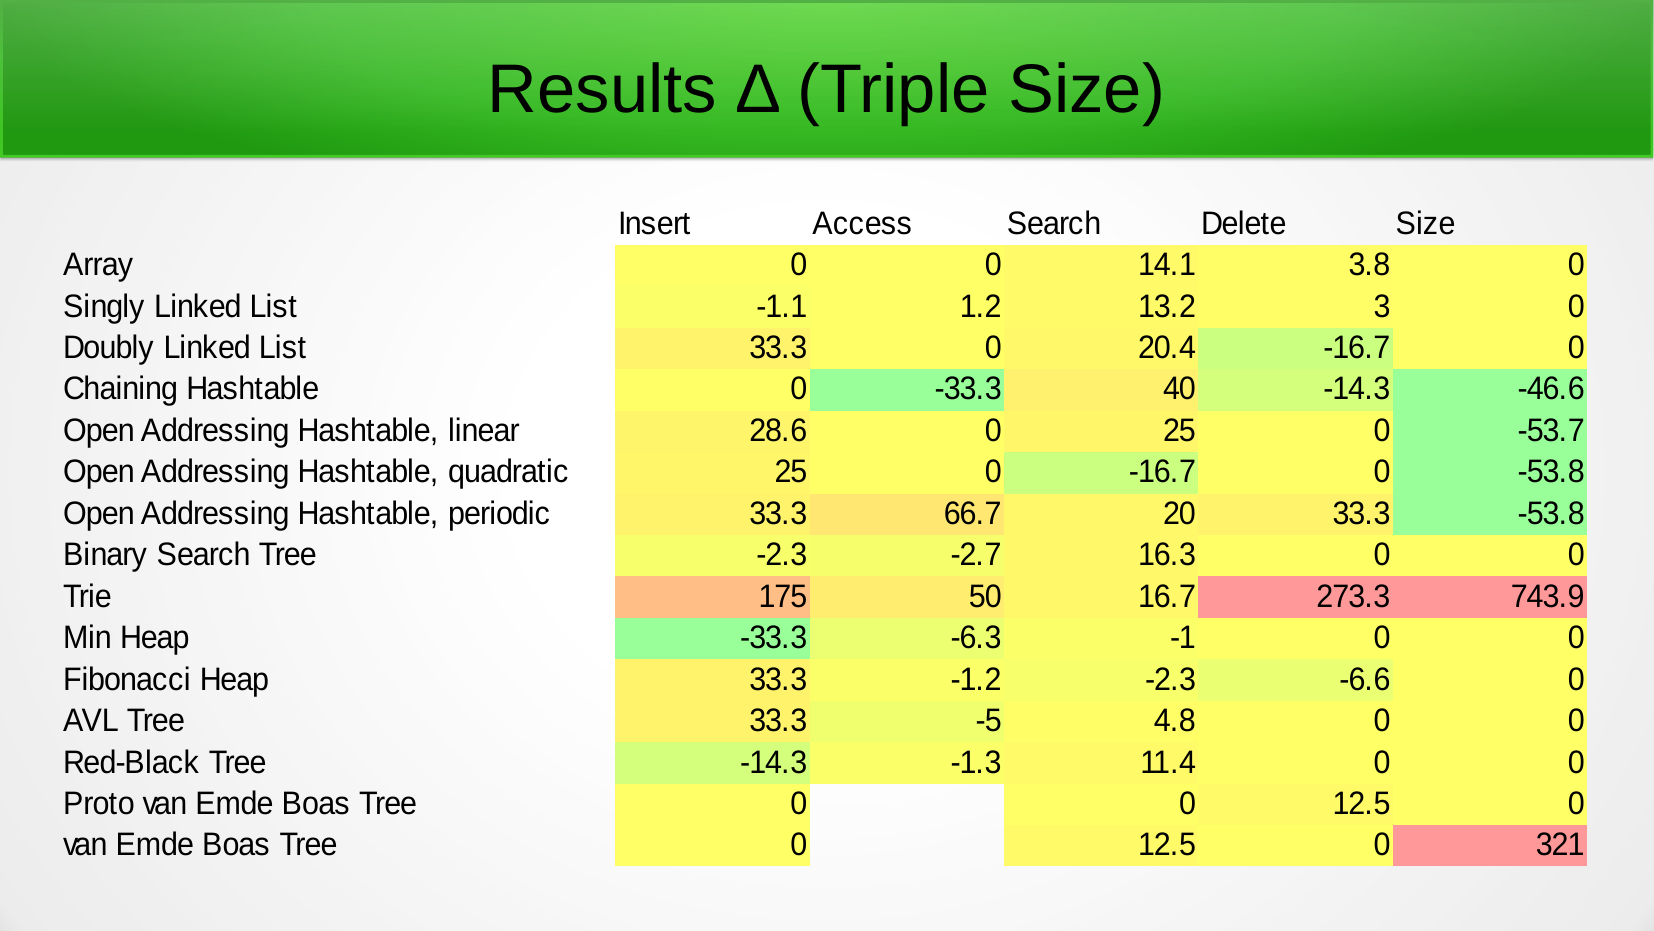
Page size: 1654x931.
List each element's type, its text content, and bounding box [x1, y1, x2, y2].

title Results Δ (Triple Size) [82, 35, 1571, 142]
chart [60, 203, 1591, 871]
